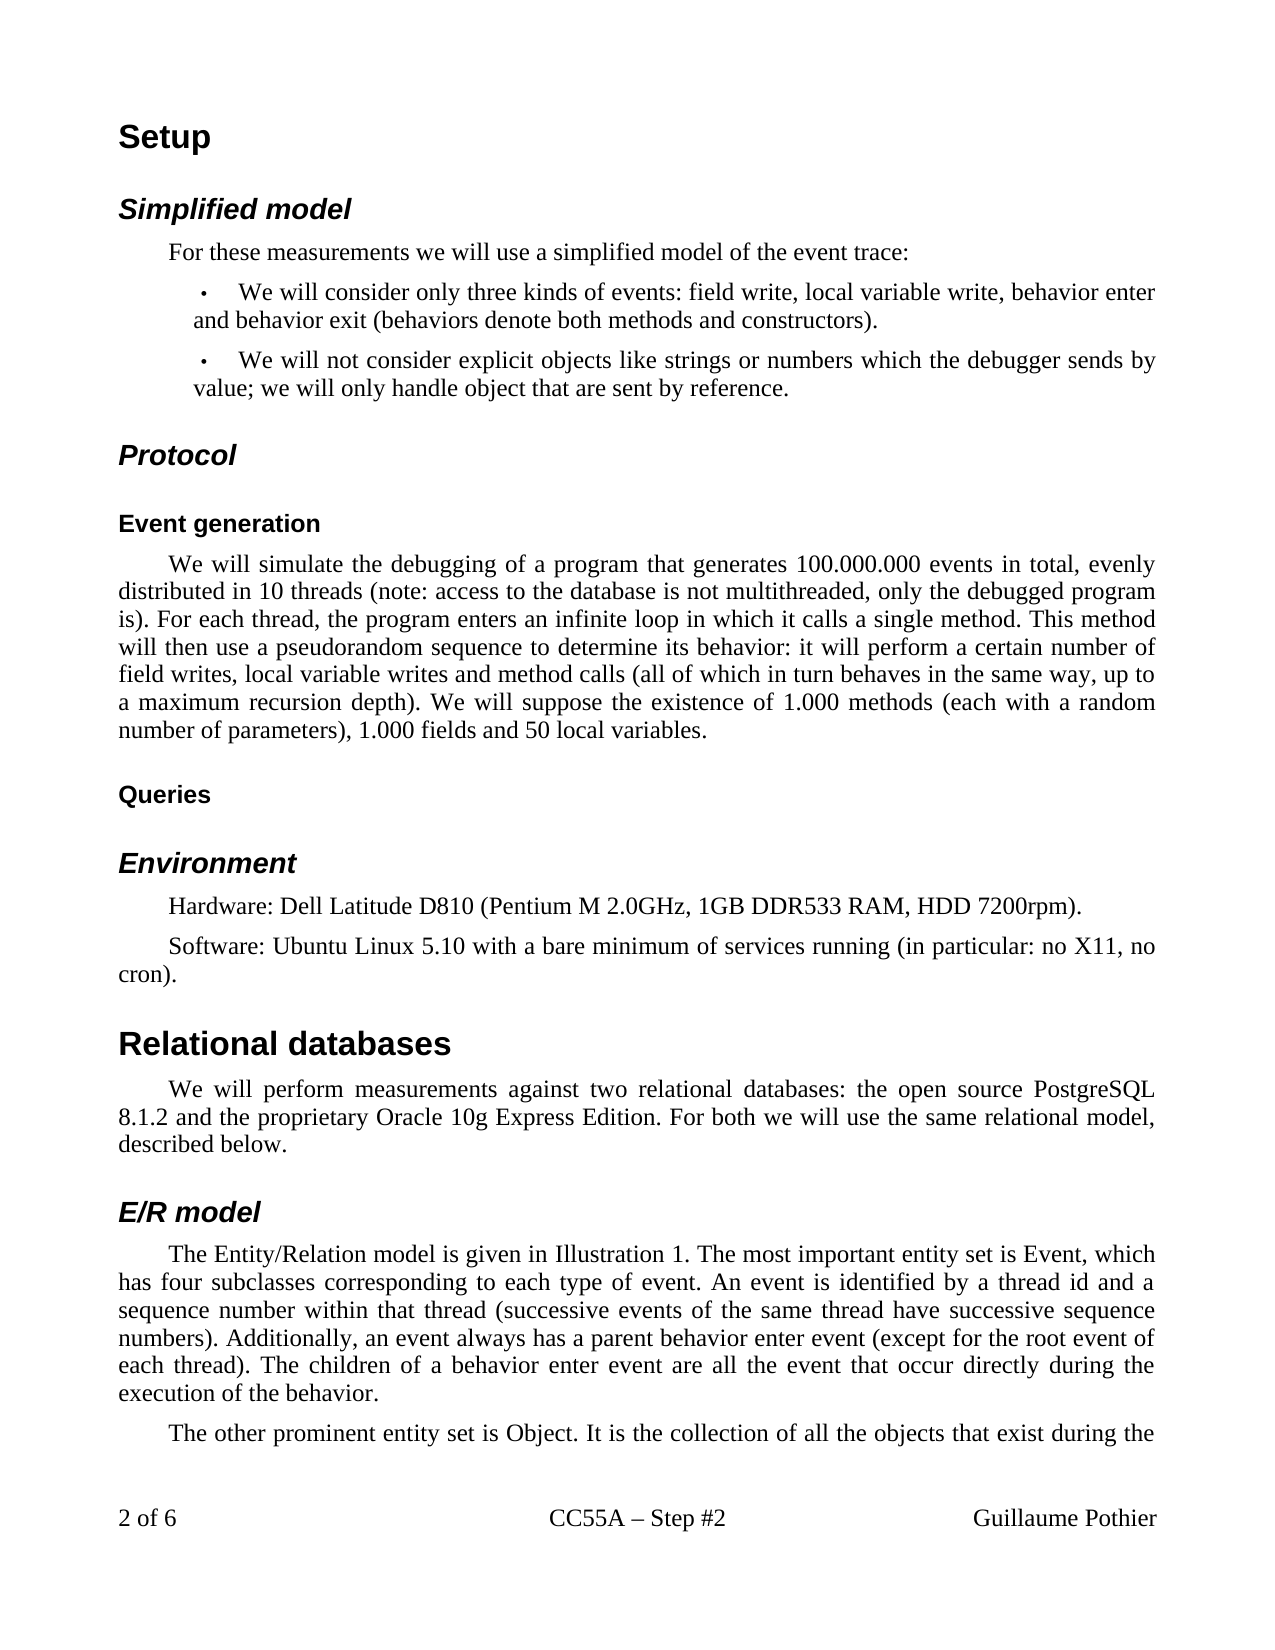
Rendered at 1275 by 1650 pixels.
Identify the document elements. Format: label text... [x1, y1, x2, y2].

text Software: Ubuntu Linux 5.10 with a bare minimum of services running (in particular: no X11, no cron). [118, 932, 1157, 987]
subtitle Protocol [118, 439, 1157, 472]
list We will consider only three kinds of events: field write, local variable write, behavior enter and behavior exit (behaviors denote both methods and constructors). [156, 278, 1157, 334]
subtitle Simplified model [118, 193, 1157, 226]
subtitle Setup [118, 118, 1157, 156]
list We will not consider explicit objects like strings or numbers which the debugger sends by value; we will only handle object that are sent by reference. [156, 346, 1157, 402]
text The Entity/Relation model is given in Illustration 1. The most important entity set is Event, which has four subclasses corresponding to each type of event. An event is identified by a thread id and a sequence number within that thread (successive events of the same thread have successive sequence numbers). Additionally, an event always has a parent behavior enter event (except for the root event of each thread). The children of a behavior enter event are all the event that occur directly during the execution of the behavior. [118, 1241, 1157, 1407]
subtitle Queries [118, 781, 1157, 809]
text Hardware: Dell Latitude D810 (Pentium M 2.0GHz, 1GB DDR533 RAM, HDD 7200rpm). [118, 892, 1157, 919]
text We will simulate the debugging of a program that generates 100.000.000 events in total, evenly distributed in 10 threads (note: access to the database is not multithreaded, only the debugged program is). For each thread, the program enters an infinite loop in which it calls a single method. This method will then use a pseudorandom sequence to determine its behavior: it will perform a certain number of field writes, local variable writes and method calls (all of which in turn behaves in the same way, up to a maximum recursion depth). We will suppose the existence of 1.000 methods (each with a random number of parameters), 1.000 fields and 50 local variables. [118, 550, 1157, 744]
subtitle Event generation [118, 509, 1157, 537]
text We will perform measurements against two relational databases: the open source PostgreSQL 8.1.2 and the proprietary Oracle 10g Express Edition. For both we will use the same relational model, described below. [118, 1075, 1157, 1158]
text For these measurements we will use a simplified model of the event trace: [118, 238, 1157, 266]
subtitle Environment [118, 847, 1157, 879]
text The other prominent entity set is Object. It is the collection of all the objects that exist during the [118, 1419, 1157, 1447]
subtitle Relational databases [118, 1025, 1157, 1062]
subtitle E/R model [118, 1196, 1157, 1228]
